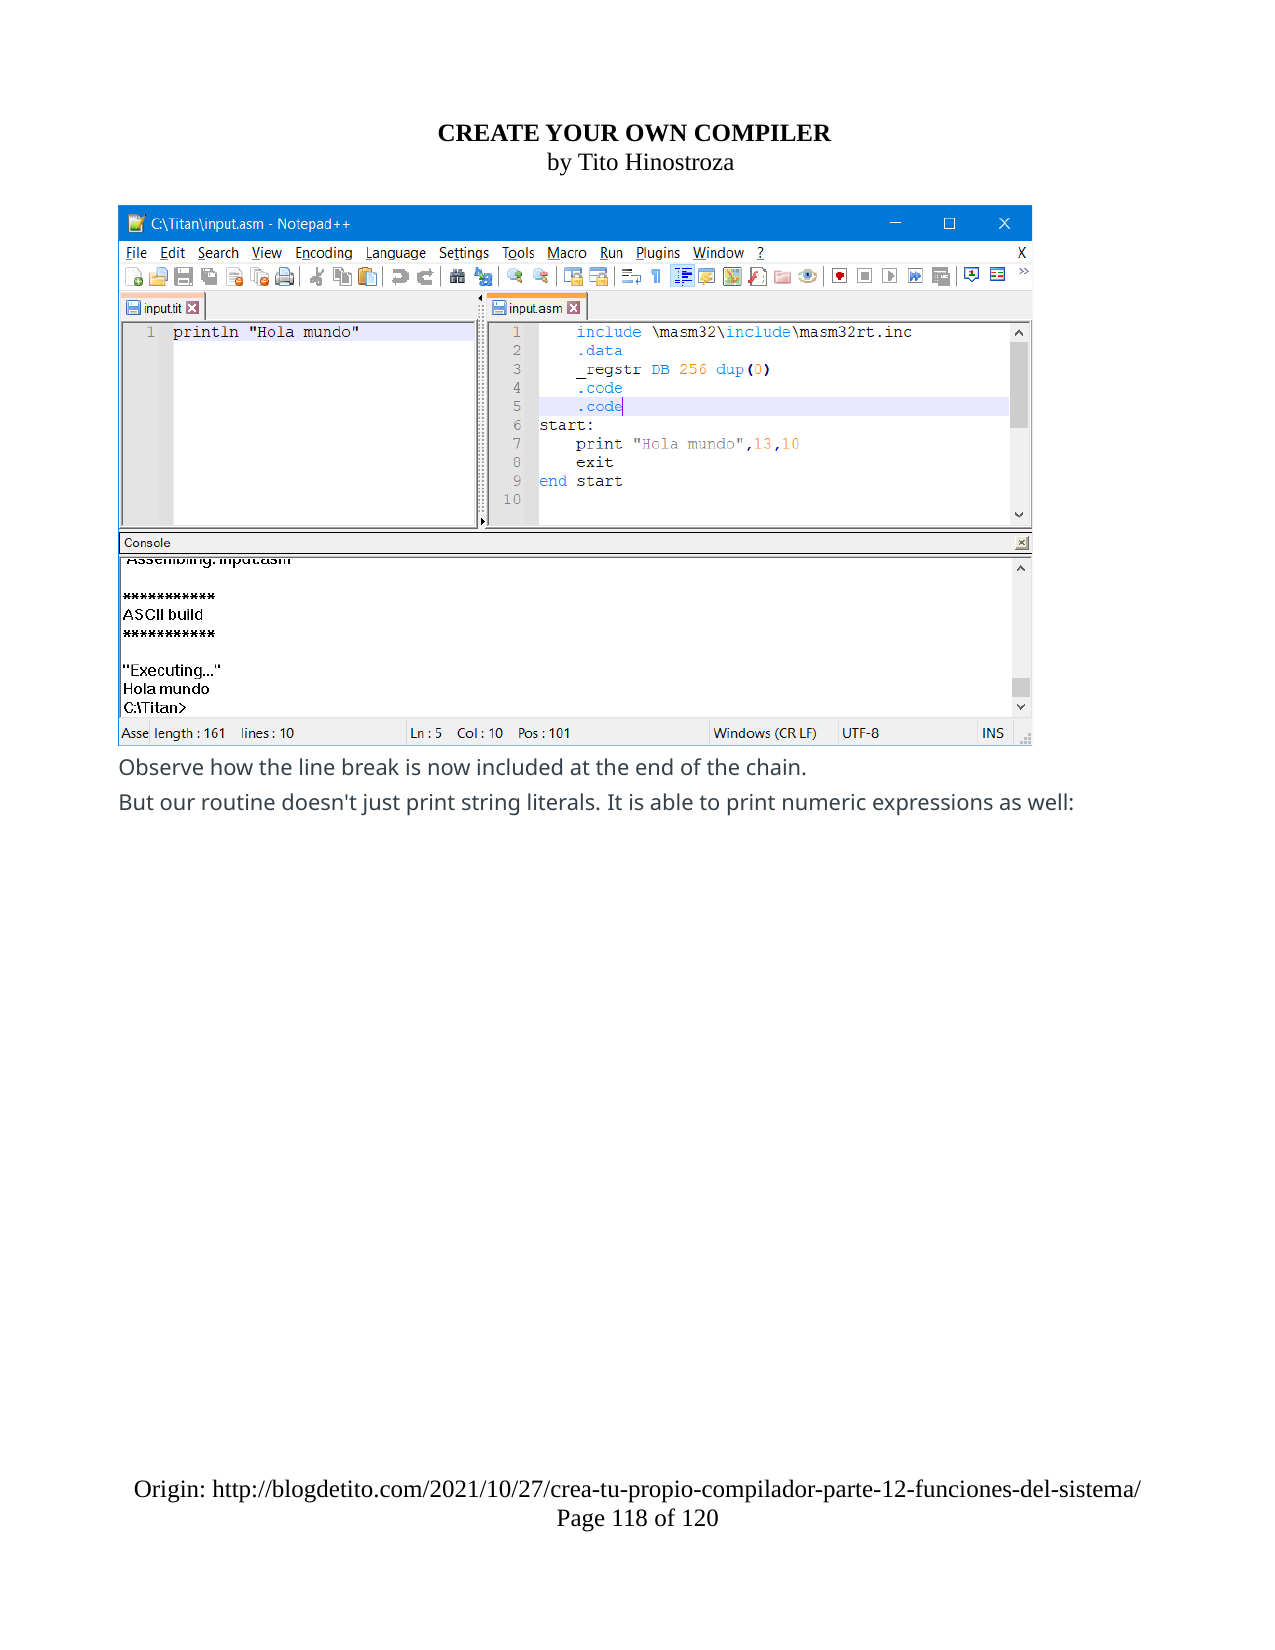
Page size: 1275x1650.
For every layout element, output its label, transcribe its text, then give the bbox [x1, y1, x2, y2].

text But our routine doesn't just print string literals. It is able to print numeric expressions as well: [118, 787, 1157, 817]
text Observe how the line break is now included at the end of the chain. [118, 751, 1157, 781]
picture [118, 205, 1033, 746]
